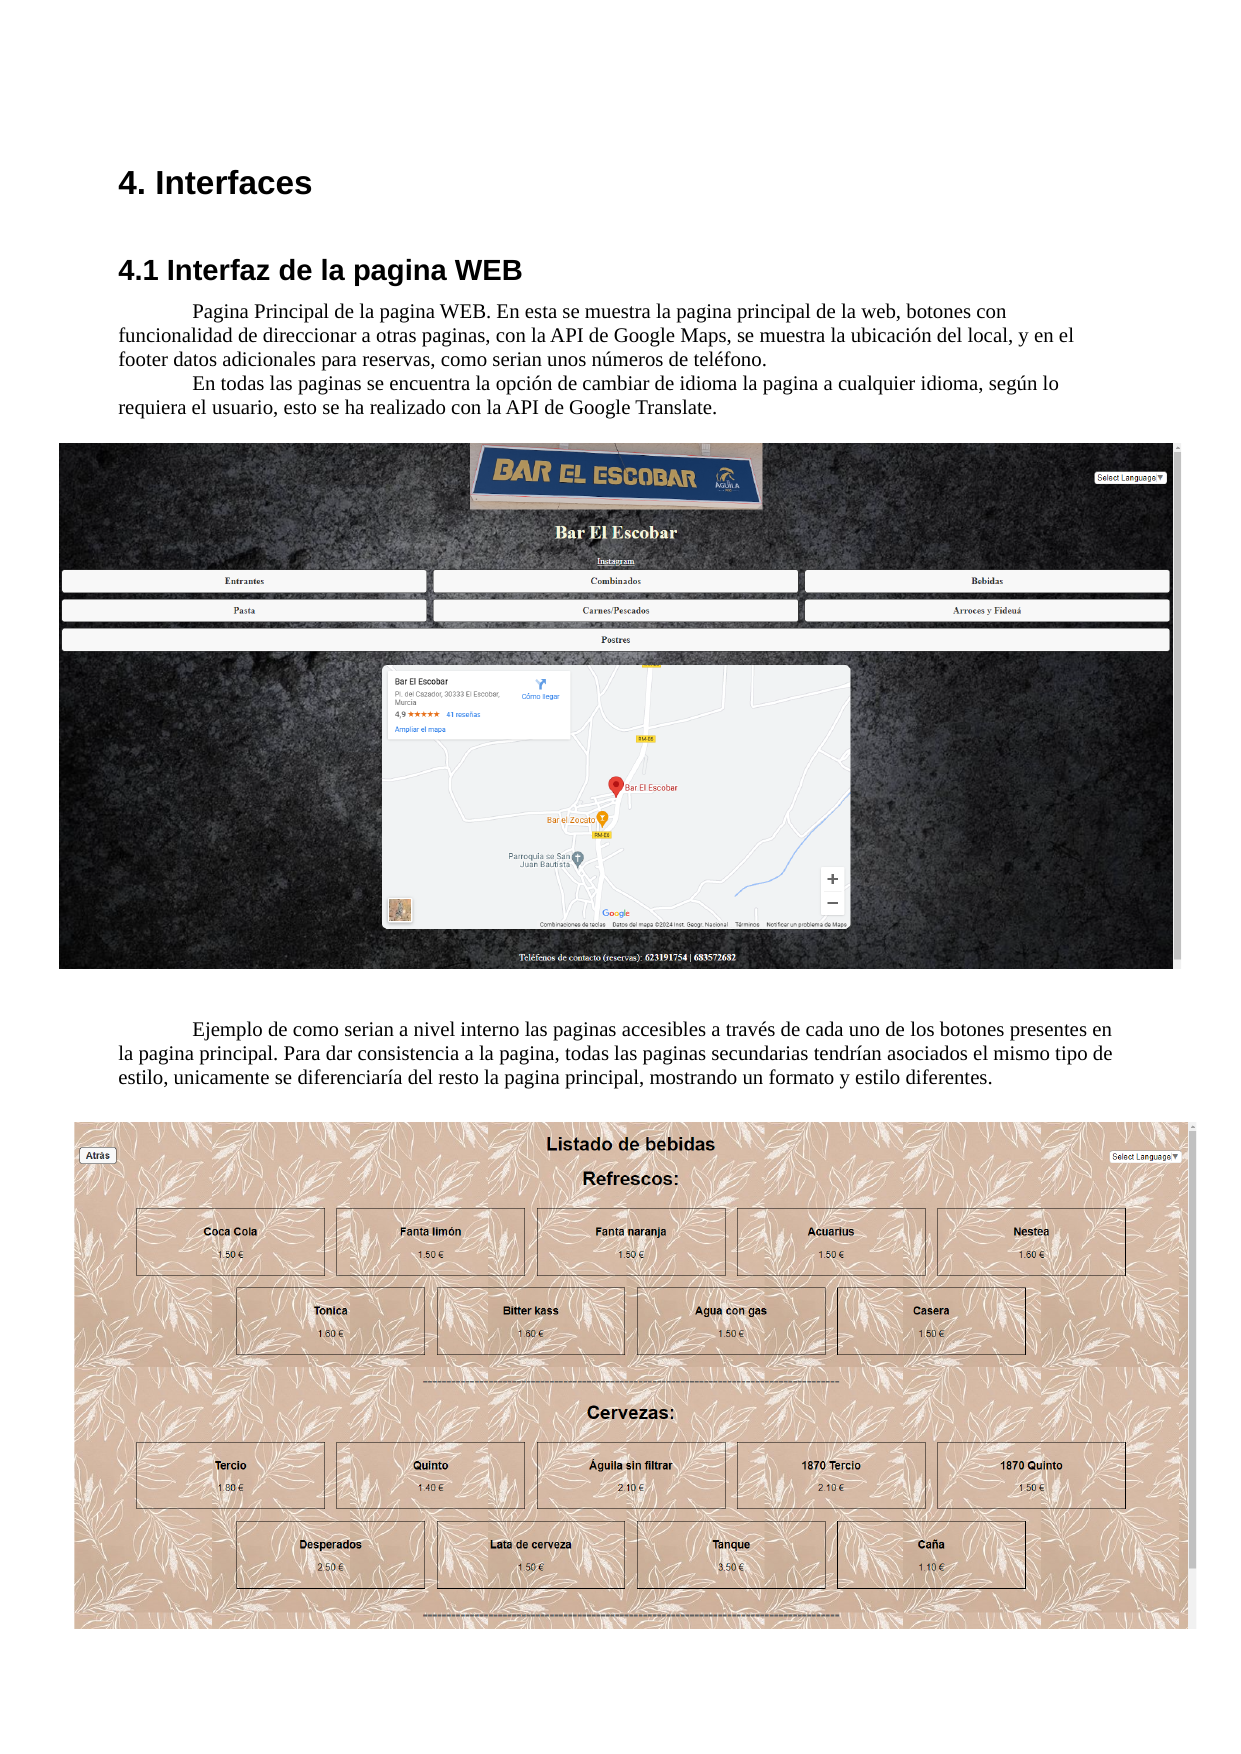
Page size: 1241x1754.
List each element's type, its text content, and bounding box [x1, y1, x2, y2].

text Ejemplo de como serian a nivel interno las paginas accesibles a través de cada uno de los botones presentes en la pagina principal. Para dar consistencia a la pagina, todas las paginas secundarias tendrían asociados el mismo tipo de estilo, unicamente se diferenciaría del resto la pagina principal, mostrando un formato y estilo diferentes. [118, 1017, 1122, 1089]
subtitle 4. Interfaces [118, 163, 1122, 201]
subtitle 4.1 Interfaz de la pagina WEB [118, 253, 1122, 286]
text En todas las paginas se encuentra la opción de cambiar de idioma la pagina a cualquier idioma, según lo requiera el usuario, esto se ha realizado con la API de Google Translate. [118, 371, 1122, 419]
text Pagina Principal de la pagina WEB. En esta se muestra la pagina principal de la web, botones con funcionalidad de direccionar a otras paginas, con la API de Google Maps, se muestra la ubicación del local, y en el footer datos adicionales para reservas, como serian unos números de teléfono. [118, 299, 1122, 371]
picture [59, 443, 1182, 969]
picture [74, 1122, 1197, 1629]
